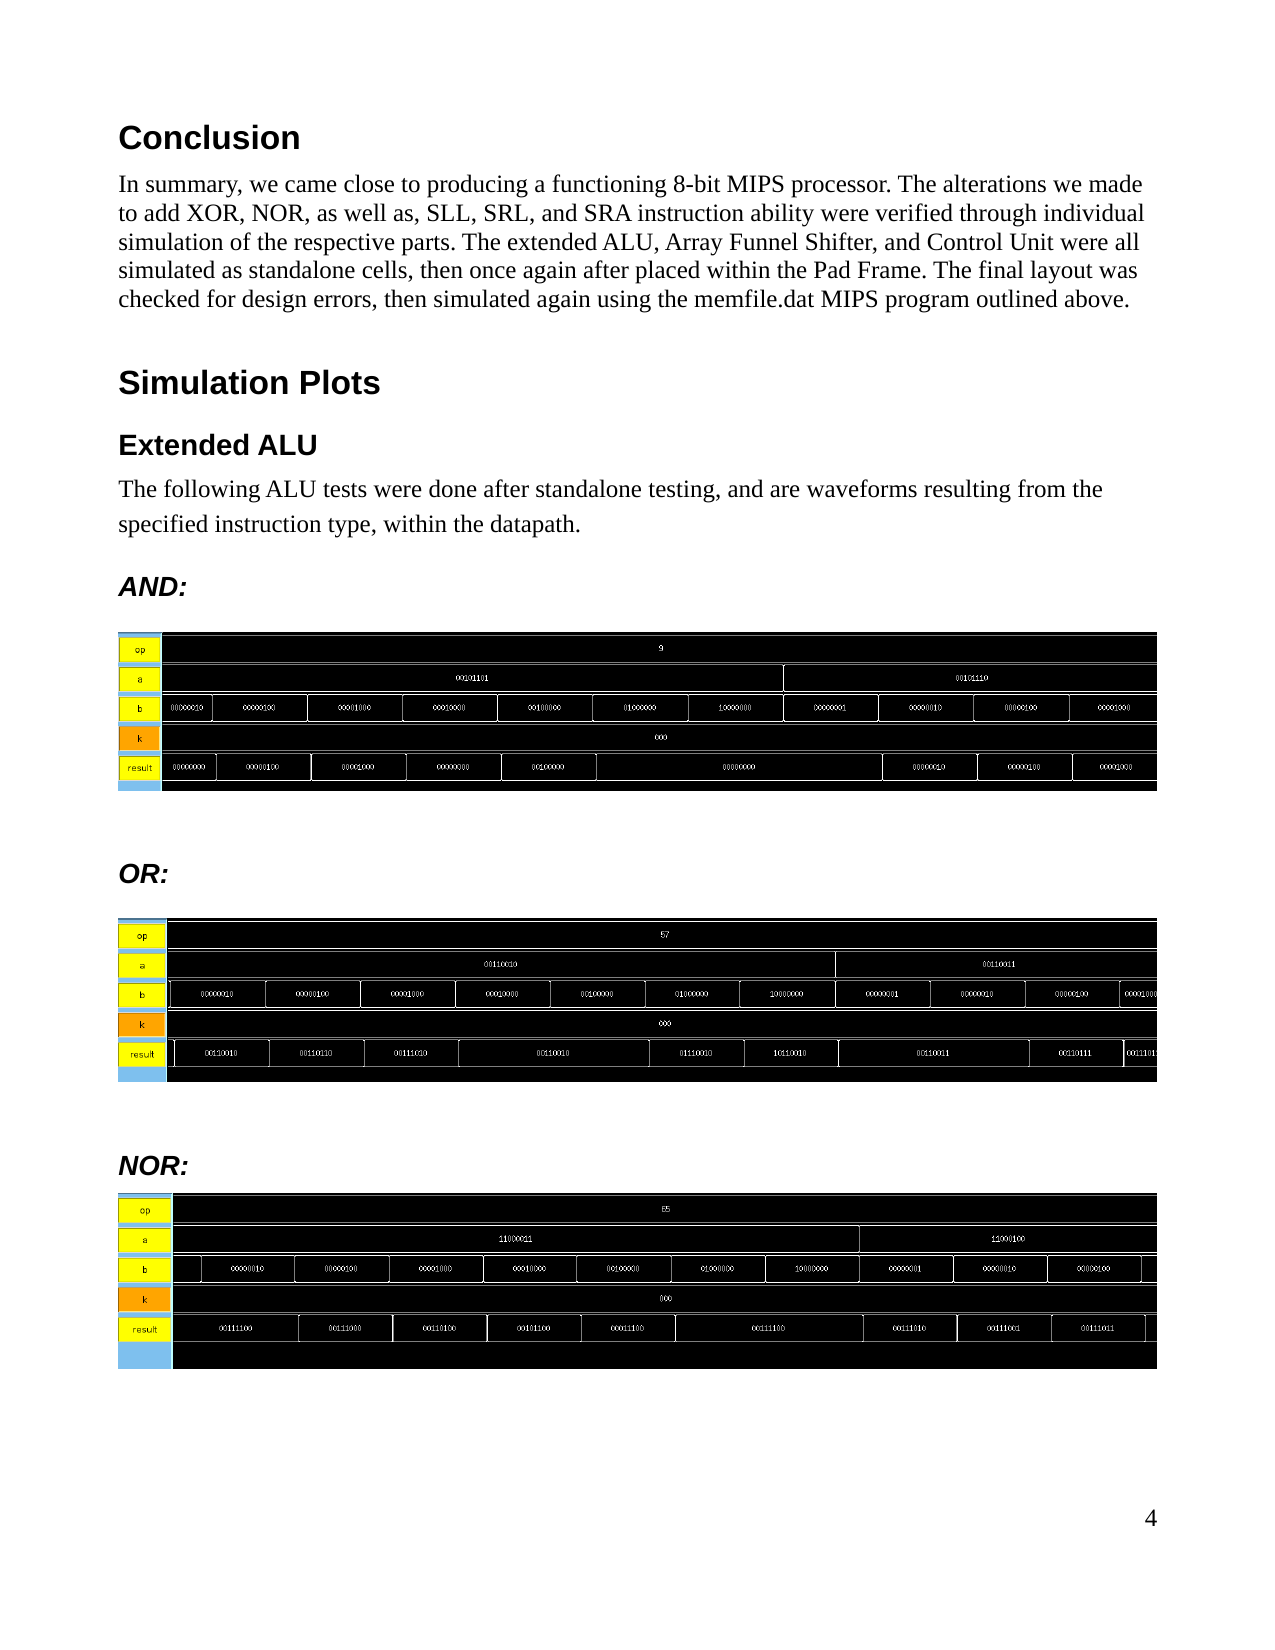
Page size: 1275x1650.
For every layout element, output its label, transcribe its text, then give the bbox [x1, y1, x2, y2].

picture [118, 918, 1157, 1082]
picture [118, 1193, 1157, 1369]
subtitle Extended ALU [118, 428, 1157, 462]
subtitle OR: [118, 857, 1157, 889]
subtitle Simulation Plots [118, 363, 1157, 401]
subtitle Conclusion [118, 118, 1157, 157]
subtitle NOR: [118, 1149, 1157, 1181]
picture [118, 632, 1157, 791]
text In summary, we came close to producing a functioning 8-bit MIPS processor. The alterations we made to add XOR, NOR, as well as, SLL, SRL, and SRA instruction ability were verified through individual simulation of the respective parts. The extended ALU, Array Funnel Shifter, and Control Unit were all simulated as standalone cells, then once again after placed within the Pad Frame. The final layout was checked for design errors, then simulated again using the memfile.dat MIPS program outlined above. [118, 169, 1157, 313]
text The following ALU tests were done after standalone testing, and are waveforms resulting from the specified instruction type, within the datapath. [118, 474, 1157, 538]
subtitle AND: [118, 571, 1157, 602]
